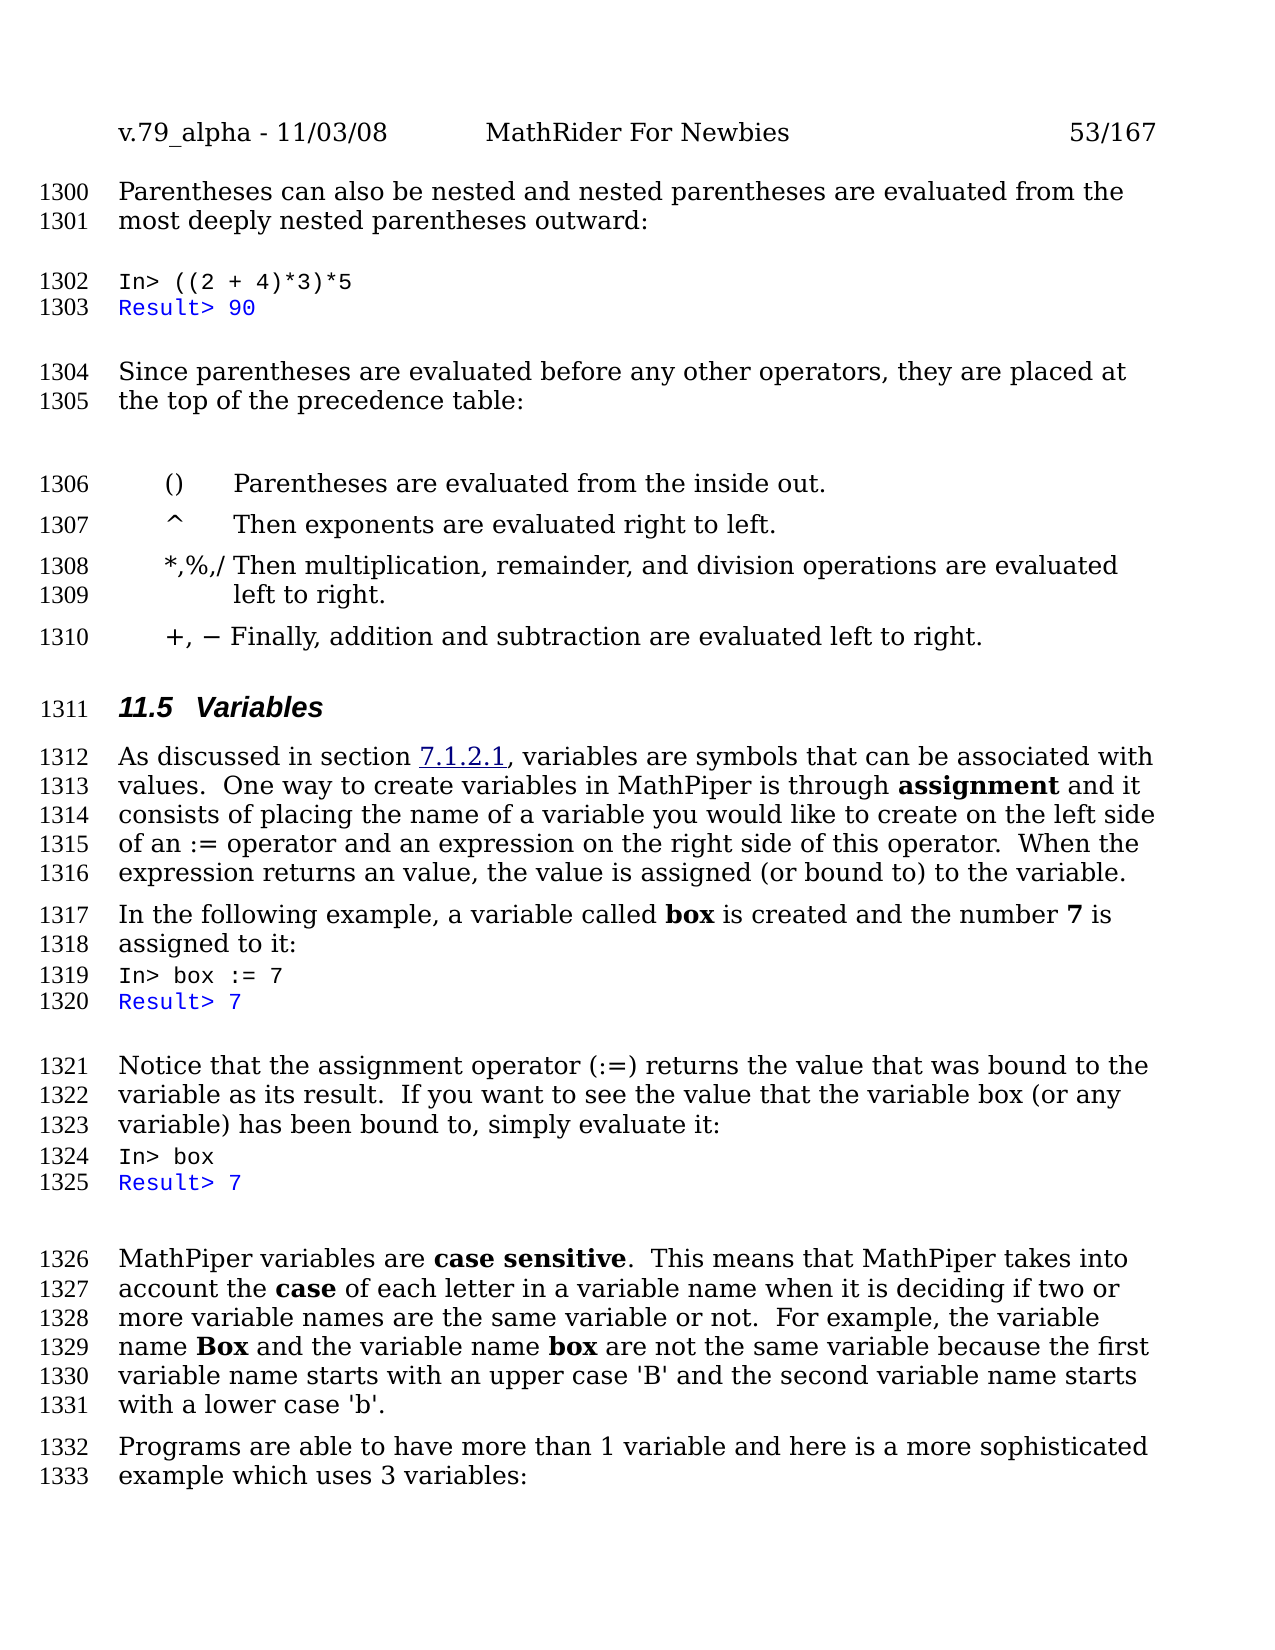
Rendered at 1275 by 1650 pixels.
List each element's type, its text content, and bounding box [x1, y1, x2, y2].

text Since parentheses are evaluated before any other operators, they are placed at the top of the precedence table: [118, 357, 1157, 416]
text In> box := 7 [118, 964, 1157, 990]
text In> box [118, 1145, 1157, 1171]
text Result> 7 [118, 990, 1157, 1016]
text Programs are able to have more than 1 variable and here is a more sophisticated example which uses 3 variables: [118, 1432, 1157, 1490]
text Result> 90 [118, 296, 1157, 322]
text Notice that the assignment operator (:=) returns the value that was bound to the variable as its result. If you want to see the value that the variable box (or any variable) has been bound to, simply evaluate it: [118, 1052, 1157, 1139]
text MathPiper variables are case sensitive. This means that MathPiper takes into account the case of each letter in a variable name when it is deciding if two or more variable names are the same variable or not. For example, the variable name Box and the variable name box are not the same variable because the first variable name starts with an upper case 'B' and the second variable name starts with a lower case 'b'. [118, 1244, 1157, 1420]
text Parentheses can also be nested and nested parentheses are evaluated from the most deeply nested parentheses outward: [118, 177, 1157, 235]
text () Parentheses are evaluated from the inside out. [164, 469, 1157, 498]
text In the following example, a variable called box is created and the number 7 is assigned to it: [118, 900, 1157, 958]
text As discussed in section 7.1.2.1, variables are symbols that can be associated with values. One way to create variables in MathPiper is through assignment and it consists of placing the name of a variable you would like to create on the left side of an := operator and an expression on the right side of this operator. When the expression returns an value, the value is assigned (or bound to) to the variable. [118, 742, 1157, 888]
text +, − Finally, addition and subtraction are evaluated left to right. [164, 622, 1157, 651]
text In> ((2 + 4)*3)*5 [118, 270, 1157, 296]
text Result> 7 [118, 1171, 1157, 1197]
subtitle Variables [118, 690, 1157, 724]
text ^ Then exponents are evaluated right to left. [164, 510, 1157, 539]
text *,%,/ Then multiplication, remainder, and division operations are evaluated left to right. [164, 552, 1157, 610]
